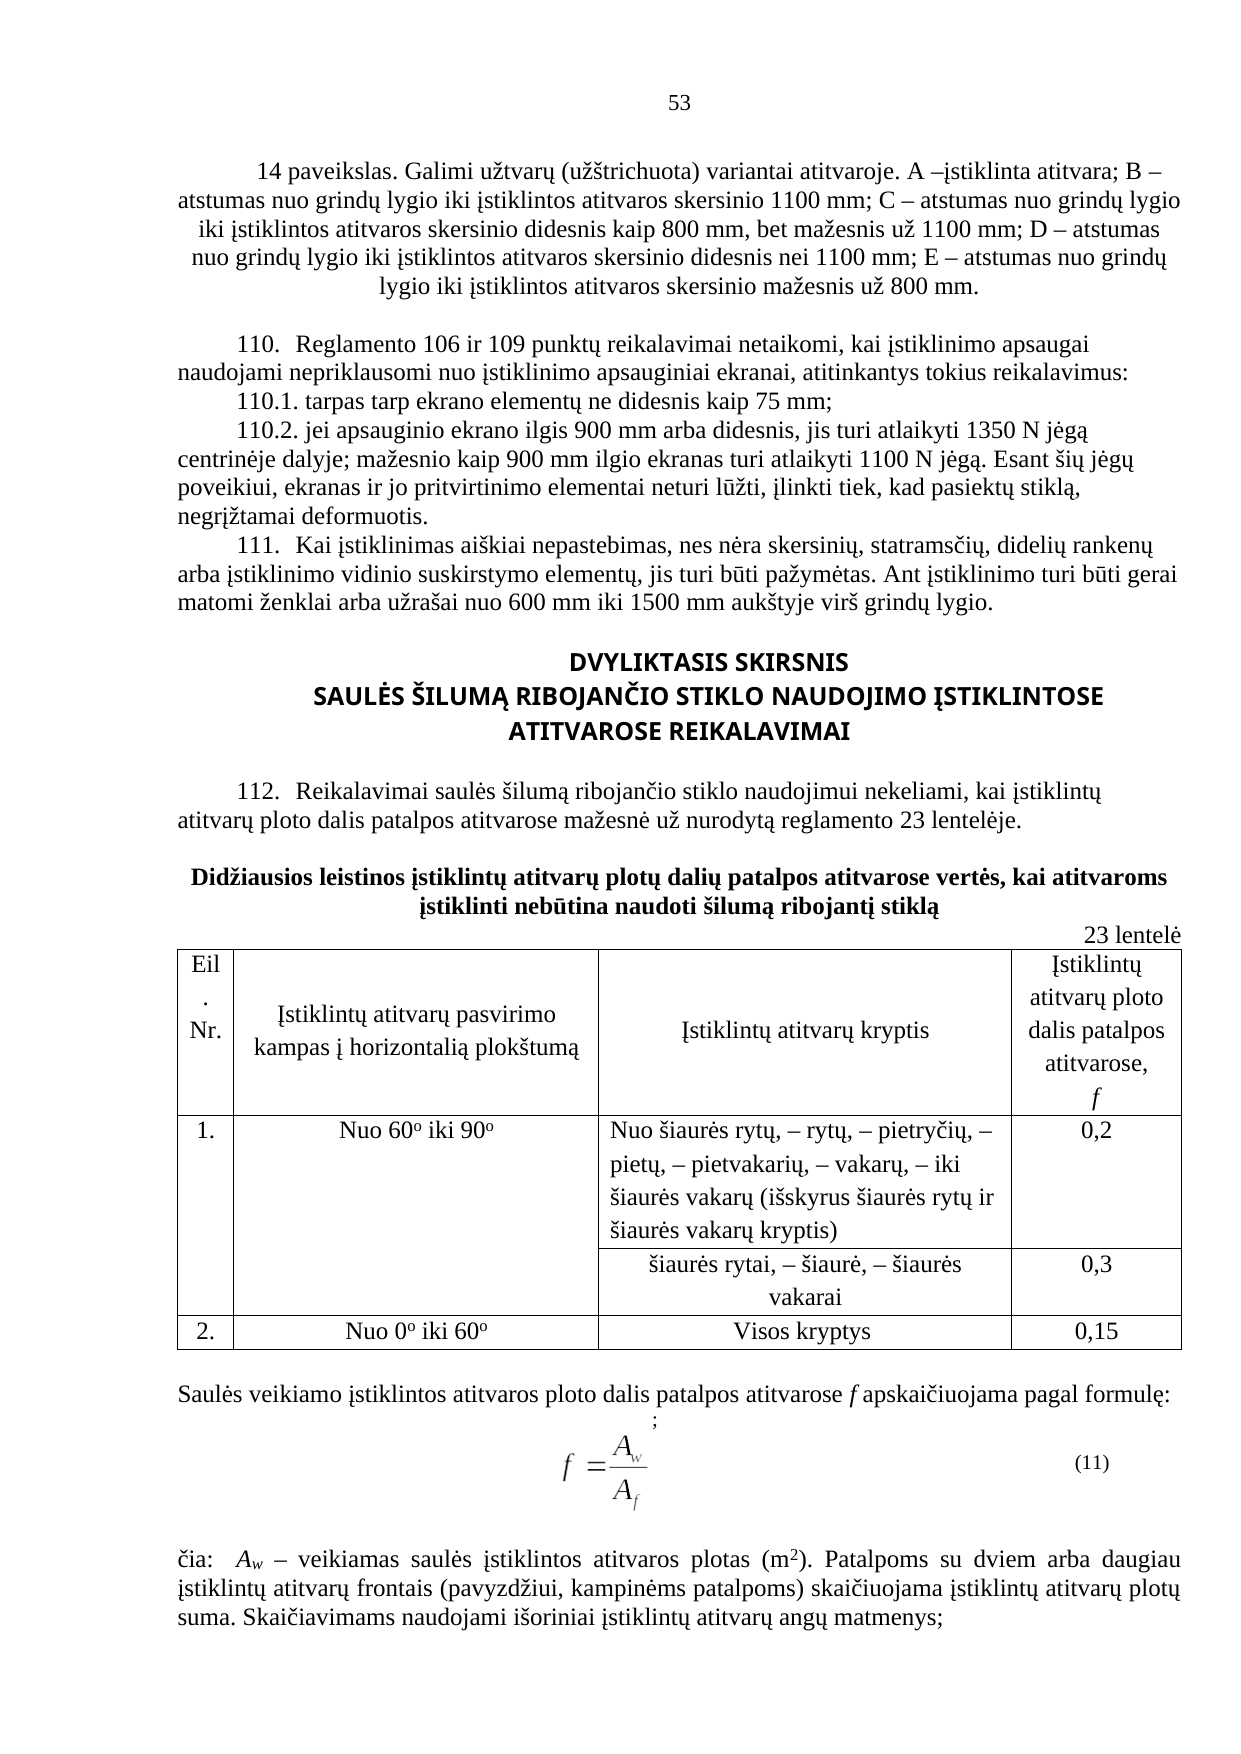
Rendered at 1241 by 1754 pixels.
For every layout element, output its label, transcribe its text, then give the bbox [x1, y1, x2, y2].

text Didžiausios leistinos įstiklintų atitvarų plotų dalių patalpos atitvarose vertės, kai atitvaroms įstiklinti nebūtina naudoti šilumą ribojantį stiklą [177, 862, 1181, 920]
text 111. Kai įstiklinimas aiškiai nepastebimas, nes nėra skersinių, statramsčių, didelių rankenų arba įstiklinimo vidinio suskirstymo elementų, jis turi būti pažymėtas. Ant įstiklinimo turi būti gerai matomi ženklai arba užrašai nuo 600 mm iki 1500 mm aukštyje virš grindų lygio. [177, 530, 1181, 616]
table_header (11) [1033, 1408, 1150, 1516]
subtitle dvyliktasis skirsnis [177, 645, 1181, 679]
table_cell Nuo šiaurės rytų, – rytų, – pietryčių, – pietų, – pietvakarių, – vakarų, – iki šiaurės vakarų (išskyrus šiaurės rytų ir šiaurės vakarų kryptis) [599, 1116, 1011, 1248]
text 110.1. tarpas tarp ekrano elementų ne didesnis kaip 75 mm; [177, 386, 1181, 415]
table_cell 2. [178, 1316, 233, 1349]
table_cell 0,2 [1012, 1116, 1181, 1248]
table_header Įstiklintų atitvarų ploto dalis patalpos atitvarose, f [1012, 950, 1181, 1114]
text 23 lentelė [177, 920, 1181, 948]
text 110.2. jei apsauginio ekrano ilgis 900 mm arba didesnis, jis turi atlaikyti 1350 N jėgą centrinėje dalyje; mažesnio kaip 900 mm ilgio ekranas turi atlaikyti 1100 N jėgą. Esant šių jėgų poveikiui, ekranas ir jo pritvirtinimo elementai neturi lūžti, įlinkti tiek, kad pasiektų stiklą, negrįžtamai deformuotis. [177, 415, 1181, 530]
text čia: Aw – veikiamas saulės įstiklintos atitvaros plotas (m2). Patalpoms su dviem arba daugiau įstiklintų atitvarų frontais (pavyzdžiui, kampinėms patalpoms) skaičiuojama įstiklintų atitvarų plotų suma. Skaičiavimams naudojami išoriniai įstiklintų atitvarų angų matmenys; [177, 1544, 1181, 1631]
table_header ; [177, 1408, 1033, 1516]
table_header Įstiklintų atitvarų pasvirimo kampas į horizontalią plokštumą [234, 950, 598, 1114]
table_cell Nuo 0o iki 60o [234, 1316, 598, 1349]
table_header Įstiklintų atitvarų kryptis [599, 950, 1011, 1114]
text 14 paveikslas. Galimi užtvarų (užštrichuota) variantai atitvaroje. A –įstiklinta atitvara; B – atstumas nuo grindų lygio iki įstiklintos atitvaros skersinio 1100 mm; C – atstumas nuo grindų lygio iki įstiklintos atitvaros skersinio didesnis kaip 800 mm, bet mažesnis už 1100 mm; D – atstumas nuo grindų lygio iki įstiklintos atitvaros skersinio didesnis nei 1100 mm; E – atstumas nuo grindų lygio iki įstiklintos atitvaros skersinio mažesnis už 800 mm. [177, 156, 1181, 300]
text Saulės veikiamo įstiklintos atitvaros ploto dalis patalpos atitvarose f apskaičiuojama pagal formulę: [177, 1379, 1181, 1407]
text 112. Reikalavimai saulės šilumą ribojančio stiklo naudojimui nekeliami, kai įstiklintų atitvarų ploto dalis patalpos atitvarose mažesnė už nurodytą reglamento 23 lentelėje. [177, 776, 1181, 833]
text 110. Reglamento 106 ir 109 punktų reikalavimai netaikomi, kai įstiklinimo apsaugai naudojami nepriklausomi nuo įstiklinimo apsauginiai ekranai, atitinkantys tokius reikalavimus: [177, 329, 1181, 386]
table_cell Nuo 60o iki 90o [234, 1116, 598, 1315]
table_cell 1. [178, 1116, 233, 1315]
table_cell Visos kryptys [599, 1316, 1011, 1349]
table_cell šiaurės rytai, – šiaurė, – šiaurės vakarai [599, 1249, 1011, 1315]
table_cell 0,3 [1012, 1249, 1181, 1315]
table_header Eil. Nr. [178, 950, 233, 1114]
subtitle SAULĖS ŠILUMĄ RIBOJANČIO STIKLO NAUDOJIMO ĮSTIKLINTOSE ATITVAROSE REIKALAVIMAI [177, 679, 1181, 747]
table_cell 0,15 [1012, 1316, 1181, 1349]
